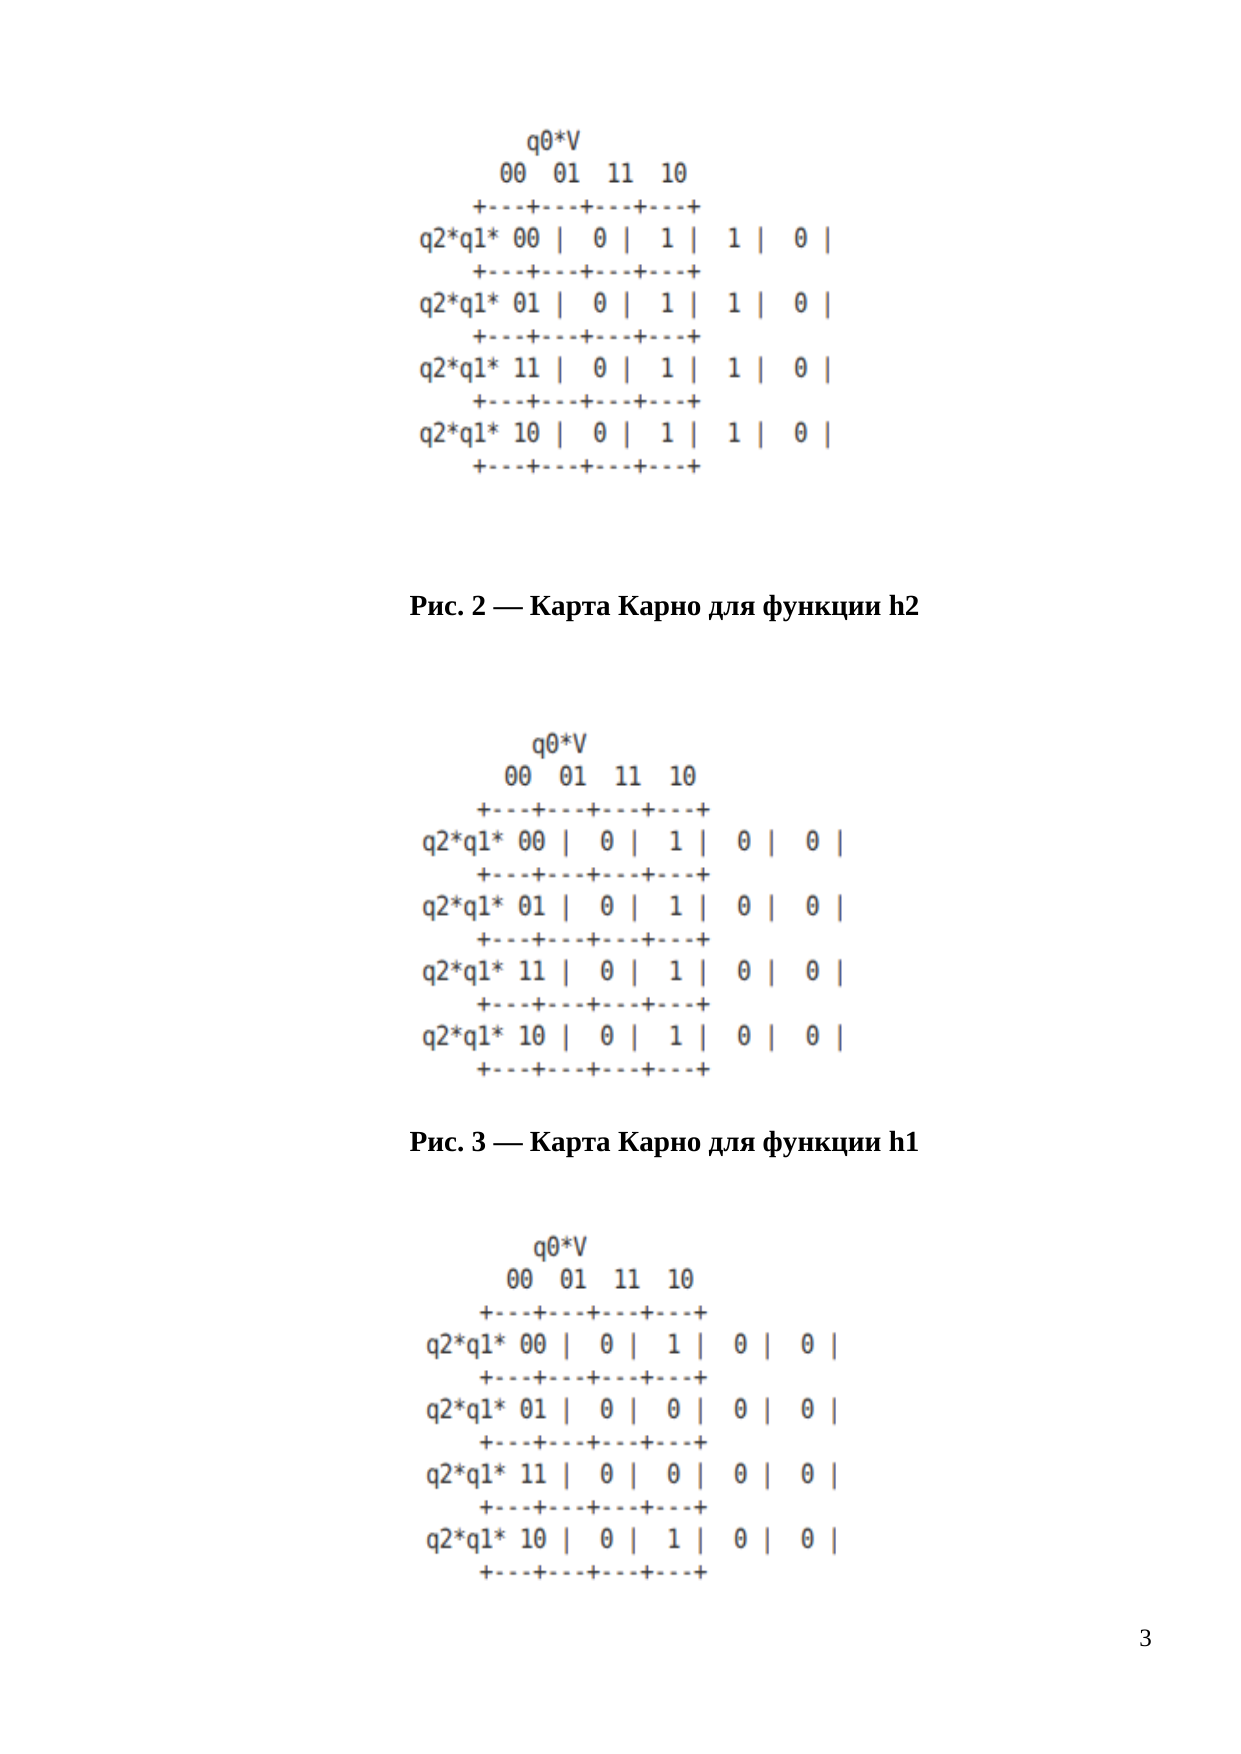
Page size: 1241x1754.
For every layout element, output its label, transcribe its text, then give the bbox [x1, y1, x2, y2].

picture [411, 118, 918, 494]
text Рис. 2 — Карта Карно для функции h2 [177, 588, 1152, 621]
picture [405, 721, 924, 1097]
text Рис. 3 — Карта Карно для функции h1 [177, 1124, 1152, 1158]
picture [411, 1225, 918, 1600]
